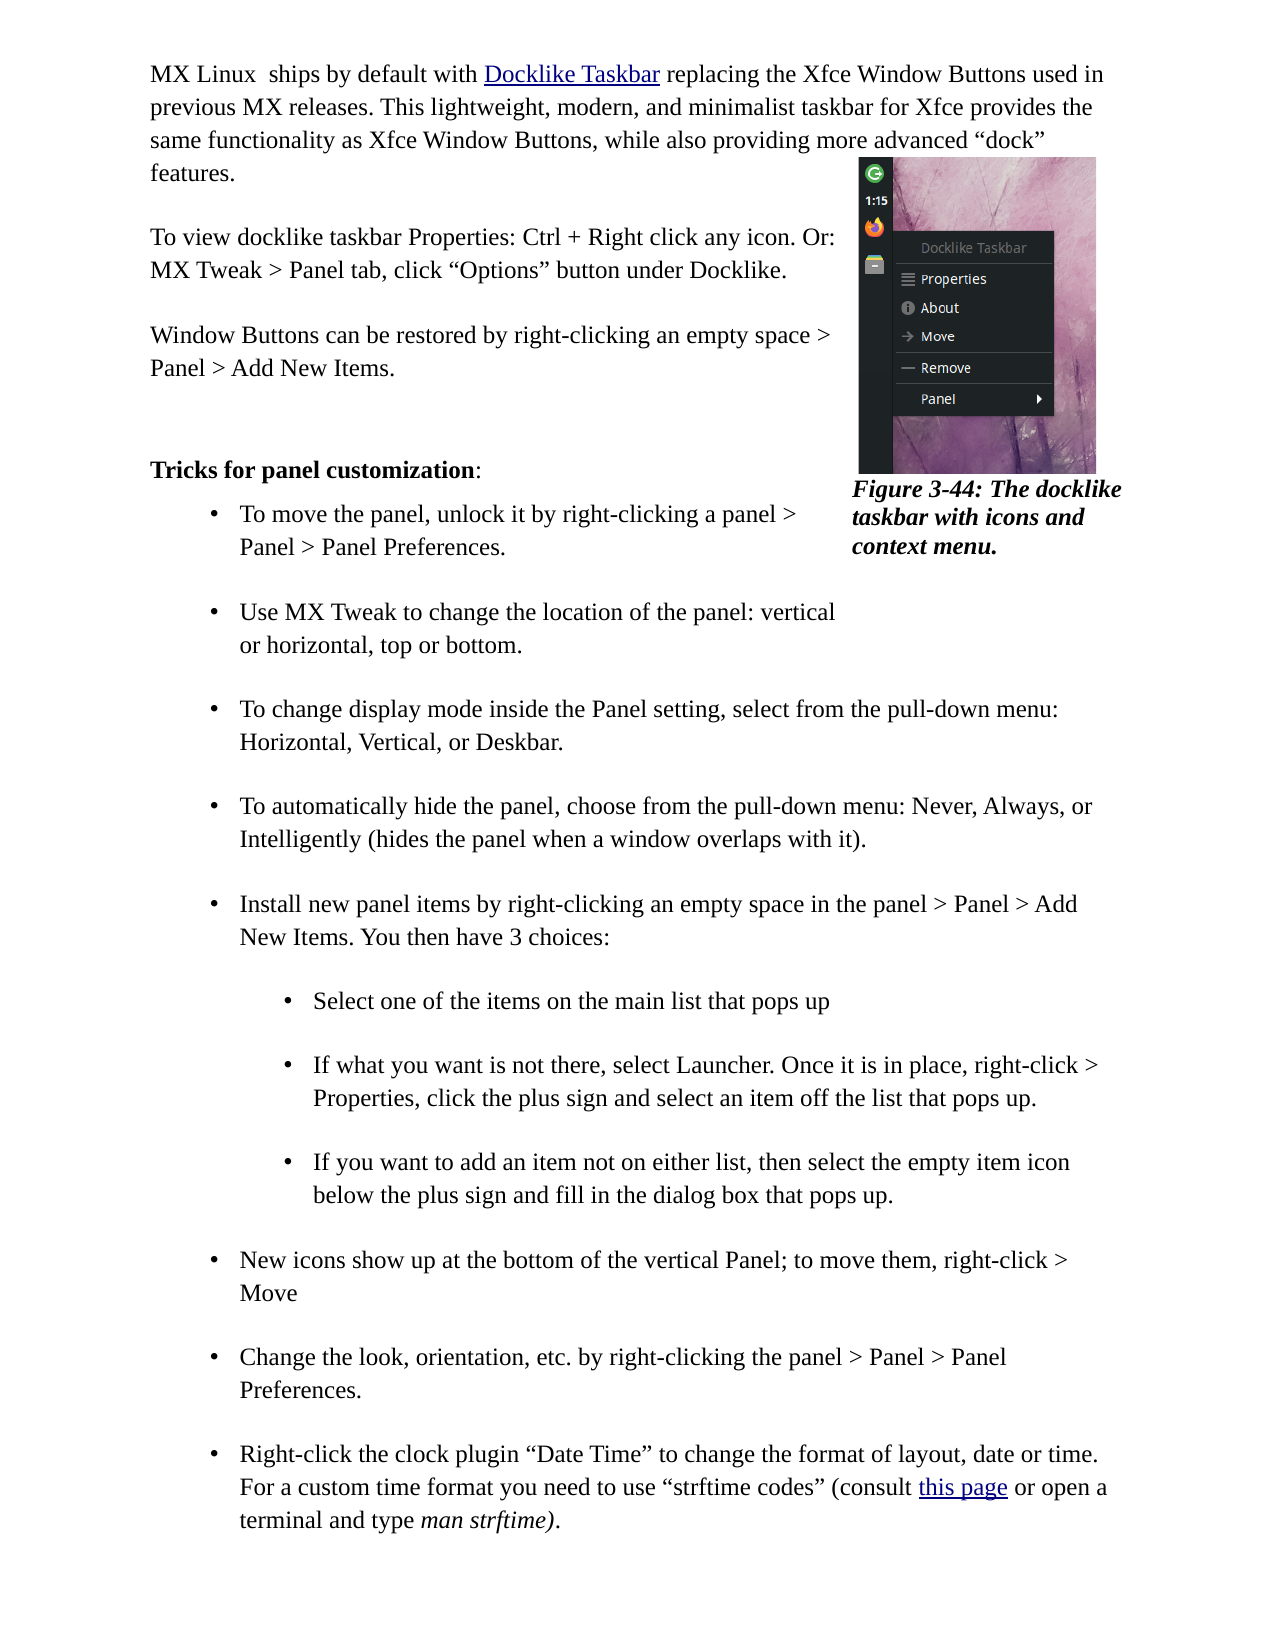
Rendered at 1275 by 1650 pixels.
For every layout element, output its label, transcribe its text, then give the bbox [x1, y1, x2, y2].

text MX Linux ships by default with Docklike Taskbar replacing the Xfce Window Buttons used in previous MX releases. This lightweight, modern, and minimalist taskbar for Xfce provides the same functionality as Xfce Window Buttons, while also providing more advanced “dock” features. [150, 59, 1109, 187]
text [852, 560, 1125, 598]
list If what you want is not there, select Launcher. Once it is in place, right-click > Properties, click the plus sign and select an item off the list that pops up. [283, 1050, 1109, 1112]
list Install new panel items by right-clicking an empty space in the panel > Panel > Add New Items. You then have 3 choices: [210, 889, 1109, 950]
list To change display mode inside the Panel setting, select from the pull-down menu: Horizontal, Vertical, or Deskbar. [210, 694, 1109, 756]
picture [858, 157, 1097, 474]
text Figure 3-44: The docklike taskbar with icons and context menu. [852, 474, 1125, 560]
list To automatically hide the panel, choose from the pull-down menu: Never, Always, or Intelligently (hides the panel when a window overlaps with it). [210, 791, 1109, 853]
list Change the look, orientation, etc. by right-clicking the panel > Panel > Panel Preferences. [210, 1342, 1109, 1404]
list To move the panel, unlock it by right-clicking a panel > Panel > Panel Preferences. [210, 499, 852, 561]
list If you want to add an item not on either list, then select the empty item icon below the plus sign and fill in the dialog box that pops up. [283, 1147, 1109, 1209]
list Use MX Tweak to change the location of the panel: vertical or horizontal, top or bottom. [210, 597, 1109, 658]
list New icons show up at the bottom of the vertical Panel; to move them, right-click > Move [210, 1245, 1109, 1307]
text Tricks for panel customization: [150, 455, 852, 484]
text Window Buttons can be restored by right-clicking an empty space > Panel > Add New Items. [150, 320, 852, 381]
list Select one of the items on the main list that pops up [283, 986, 1109, 1015]
list Right-click the clock plugin “Date Time” to change the format of layout, date or time. For a custom time format you need to use “strftime codes” (consult this page or open a terminal and type man strftime). [210, 1439, 1109, 1534]
text To view docklike taskbar Properties: Ctrl + Right click any icon. Or: MX Tweak > Panel tab, click “Options” button under Docklike. [150, 222, 858, 284]
